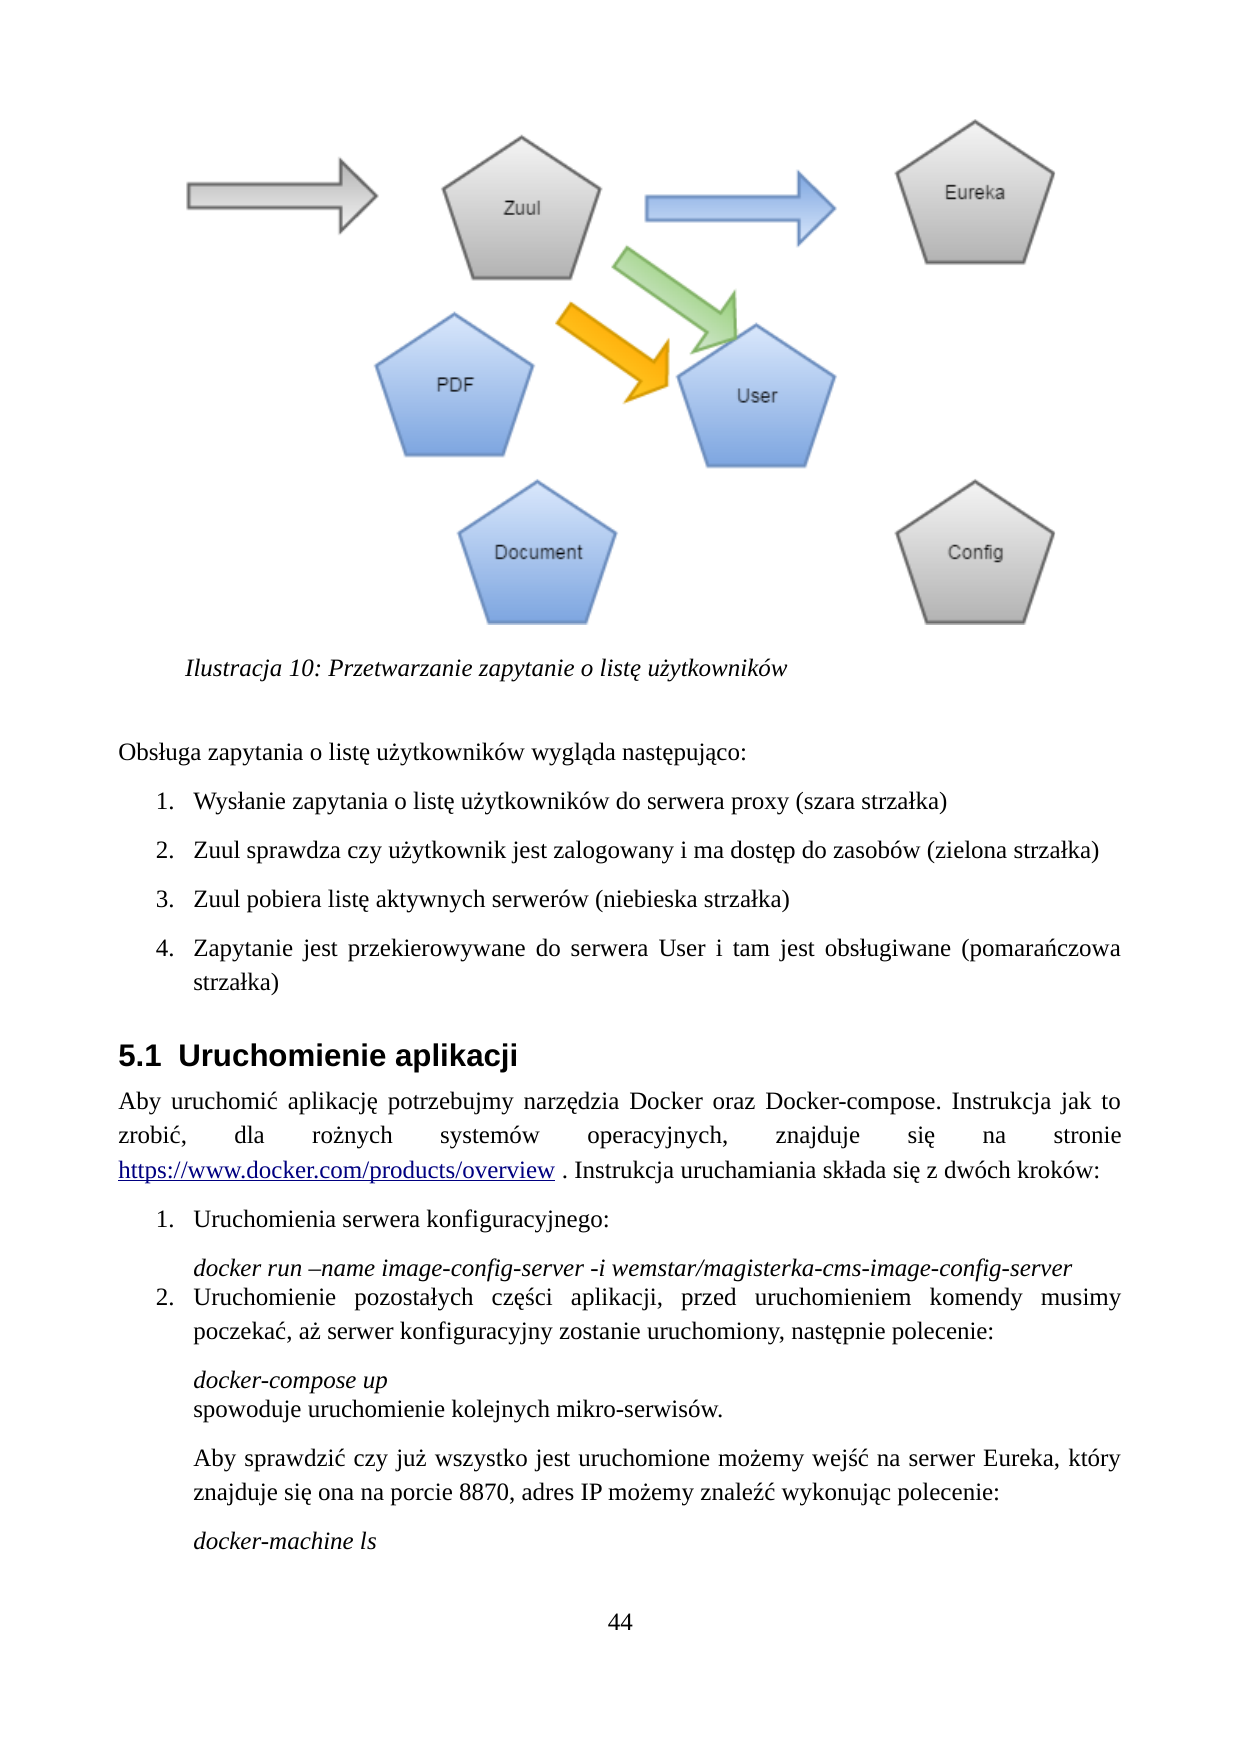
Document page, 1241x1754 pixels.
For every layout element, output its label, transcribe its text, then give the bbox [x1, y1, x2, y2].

list spowoduje uruchomienie kolejnych mikro-serwisów. [156, 1394, 1122, 1423]
text Obsługa zapytania o listę użytkowników wygląda następująco: [118, 737, 1122, 765]
list docker run –name image-config-server -i wemstar/magisterka-cms-image-config-server [156, 1253, 1122, 1282]
list Zuul pobiera listę aktywnych serwerów (niebieska strzałka) [156, 884, 1122, 913]
list docker-compose up [156, 1365, 1122, 1394]
list Uruchomienia serwera konfiguracyjnego: [156, 1204, 1122, 1232]
text Aby uruchomić aplikację potrzebujmy narzędzia Docker oraz Docker-compose. Instrukcja jak to zrobić, dla rożnych systemów operacyjnych, znajduje się na stronie https://www.docker.com/products/overview . Instrukcja uruchamiania składa się z dwóch kroków: [118, 1086, 1122, 1183]
list Uruchomienie pozostałych części aplikacji, przed uruchomieniem komendy musimy poczekać, aż serwer konfiguracyjny zostanie uruchomiony, następnie polecenie: [156, 1282, 1122, 1345]
list Zuul sprawdza czy użytkownik jest zalogowany i ma dostęp do zasobów (zielona strzałka) [156, 835, 1122, 863]
list Zapytanie jest przekierowywane do serwera User i tam jest obsługiwane (pomarańczowa strzałka) [156, 933, 1122, 996]
list Aby sprawdzić czy już wszystko jest uruchomione możemy wejść na serwer Eureka, który znajduje się ona na porcie 8870, adres IP możemy znaleźć wykonując polecenie: [156, 1443, 1122, 1506]
list Wysłanie zapytania o listę użytkowników do serwera proxy (szara strzałka) [156, 786, 1122, 814]
text Ilustracja 10: Przetwarzanie zapytanie o listę użytkowników [185, 625, 1055, 682]
subtitle Uruchomienie aplikacji [118, 1037, 1122, 1073]
list docker-machine ls [156, 1526, 1122, 1555]
